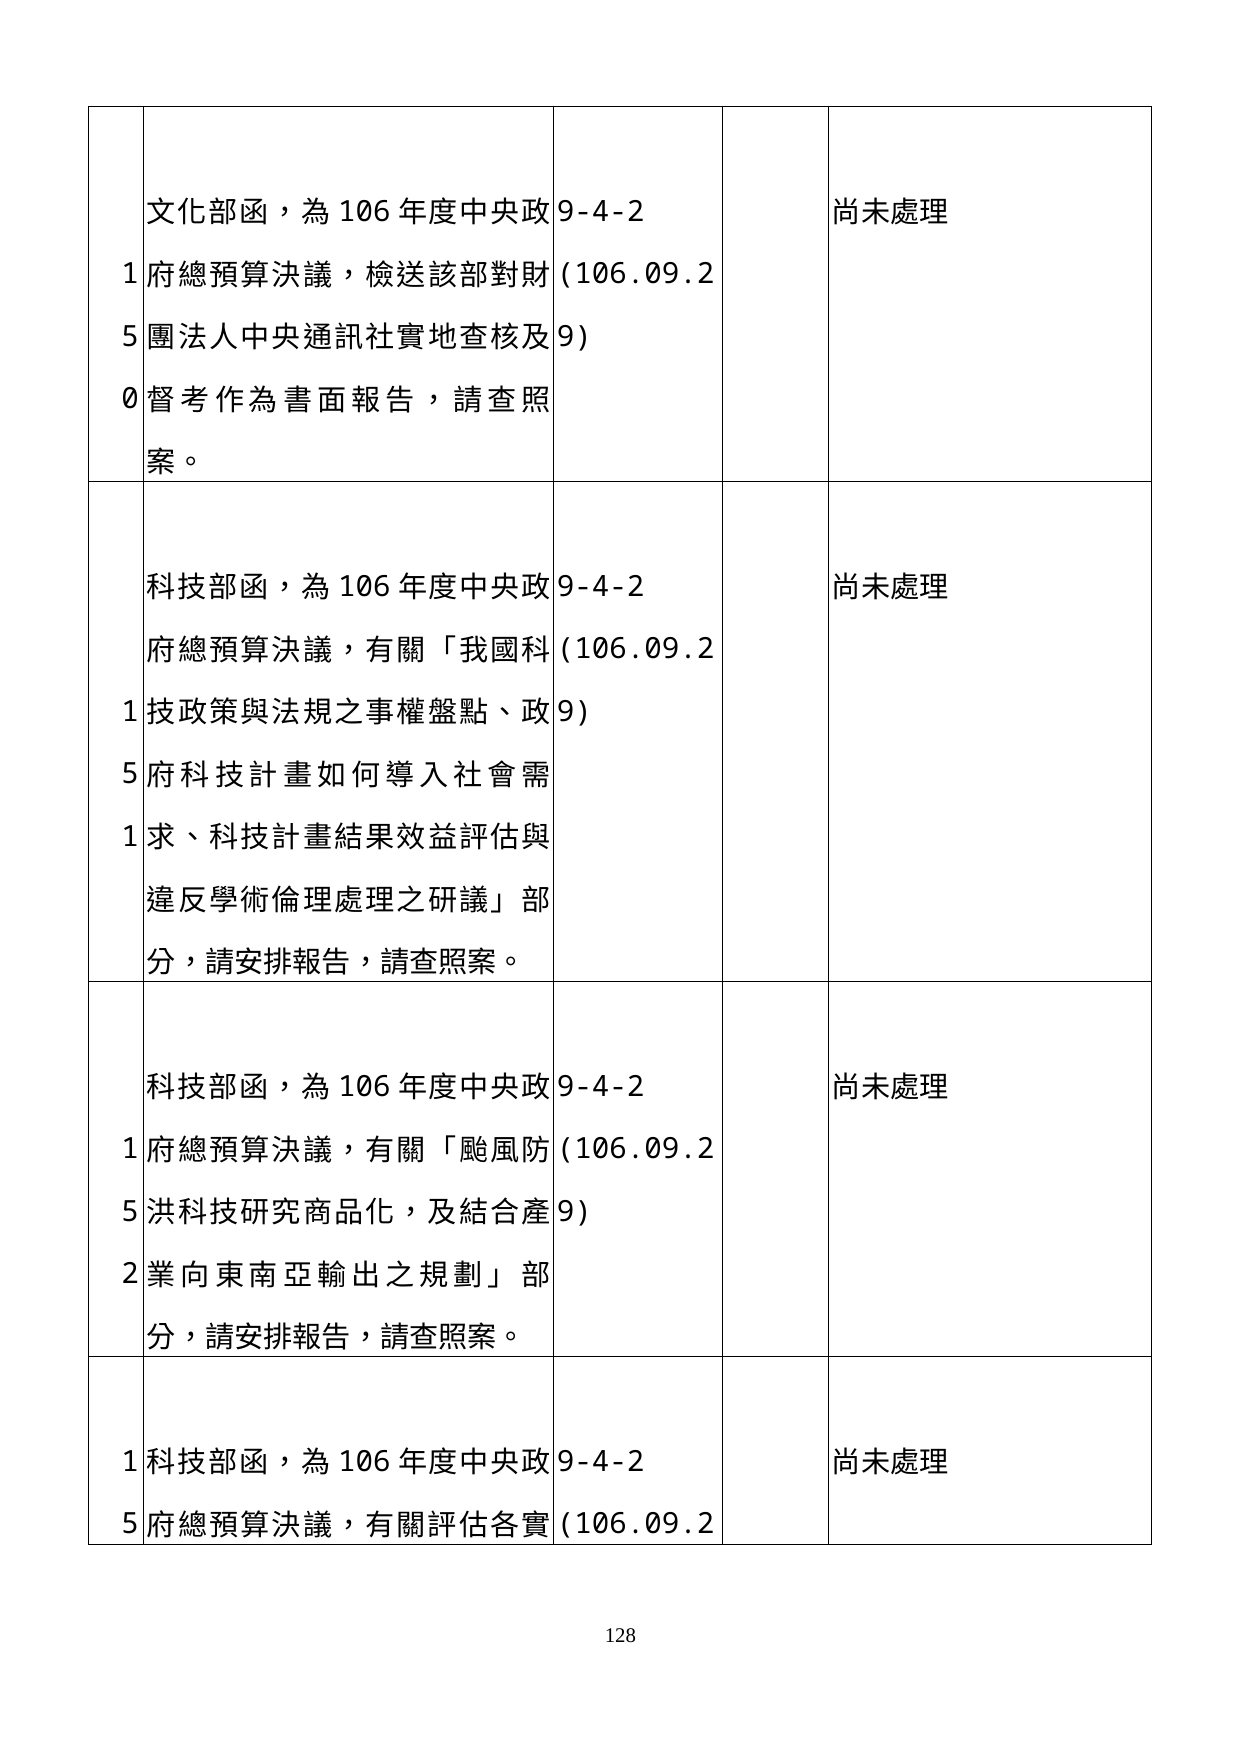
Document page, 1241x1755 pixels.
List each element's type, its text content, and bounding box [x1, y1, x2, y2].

table_cell 9-4-2 (106.09.2 [554, 1357, 722, 1543]
table_cell [89, 1357, 143, 1543]
table_cell 尚未處理 [829, 1357, 1151, 1543]
table_cell 科技部函，為106年度中央政府總預算決議，有關「我國科技政策與法規之事權盤點、政府科技計畫如何導入社會需求、科技計畫結果效益評估與違反學術倫理處理之研議」部分，請安排報告，請查照案。 [144, 482, 553, 981]
table_cell [89, 107, 143, 481]
table_cell 9-4-2 (106.09.29) [554, 107, 722, 481]
table_cell [89, 482, 143, 981]
table_cell 尚未處理 [829, 482, 1151, 981]
table_cell [723, 982, 828, 1356]
table_cell 尚未處理 [829, 982, 1151, 1356]
table_cell 9-4-2 (106.09.29) [554, 982, 722, 1356]
table_cell 文化部函，為106年度中央政府總預算決議，檢送該部對財團法人中央通訊社實地查核及督考作為書面報告，請查照案。 [144, 107, 553, 481]
table_cell 9-4-2 (106.09.29) [554, 482, 722, 981]
table_cell [723, 107, 828, 481]
table_cell [723, 482, 828, 981]
table_cell [89, 982, 143, 1356]
table_cell 科技部函，為106年度中央政府總預算決議，有關評估各實 [144, 1357, 553, 1543]
table_cell [723, 1357, 828, 1543]
table_cell 科技部函，為106年度中央政府總預算決議，有關「颱風防洪科技研究商品化，及結合產業向東南亞輸出之規劃」部分，請安排報告，請查照案。 [144, 982, 553, 1356]
table_cell 尚未處理 [829, 107, 1151, 481]
